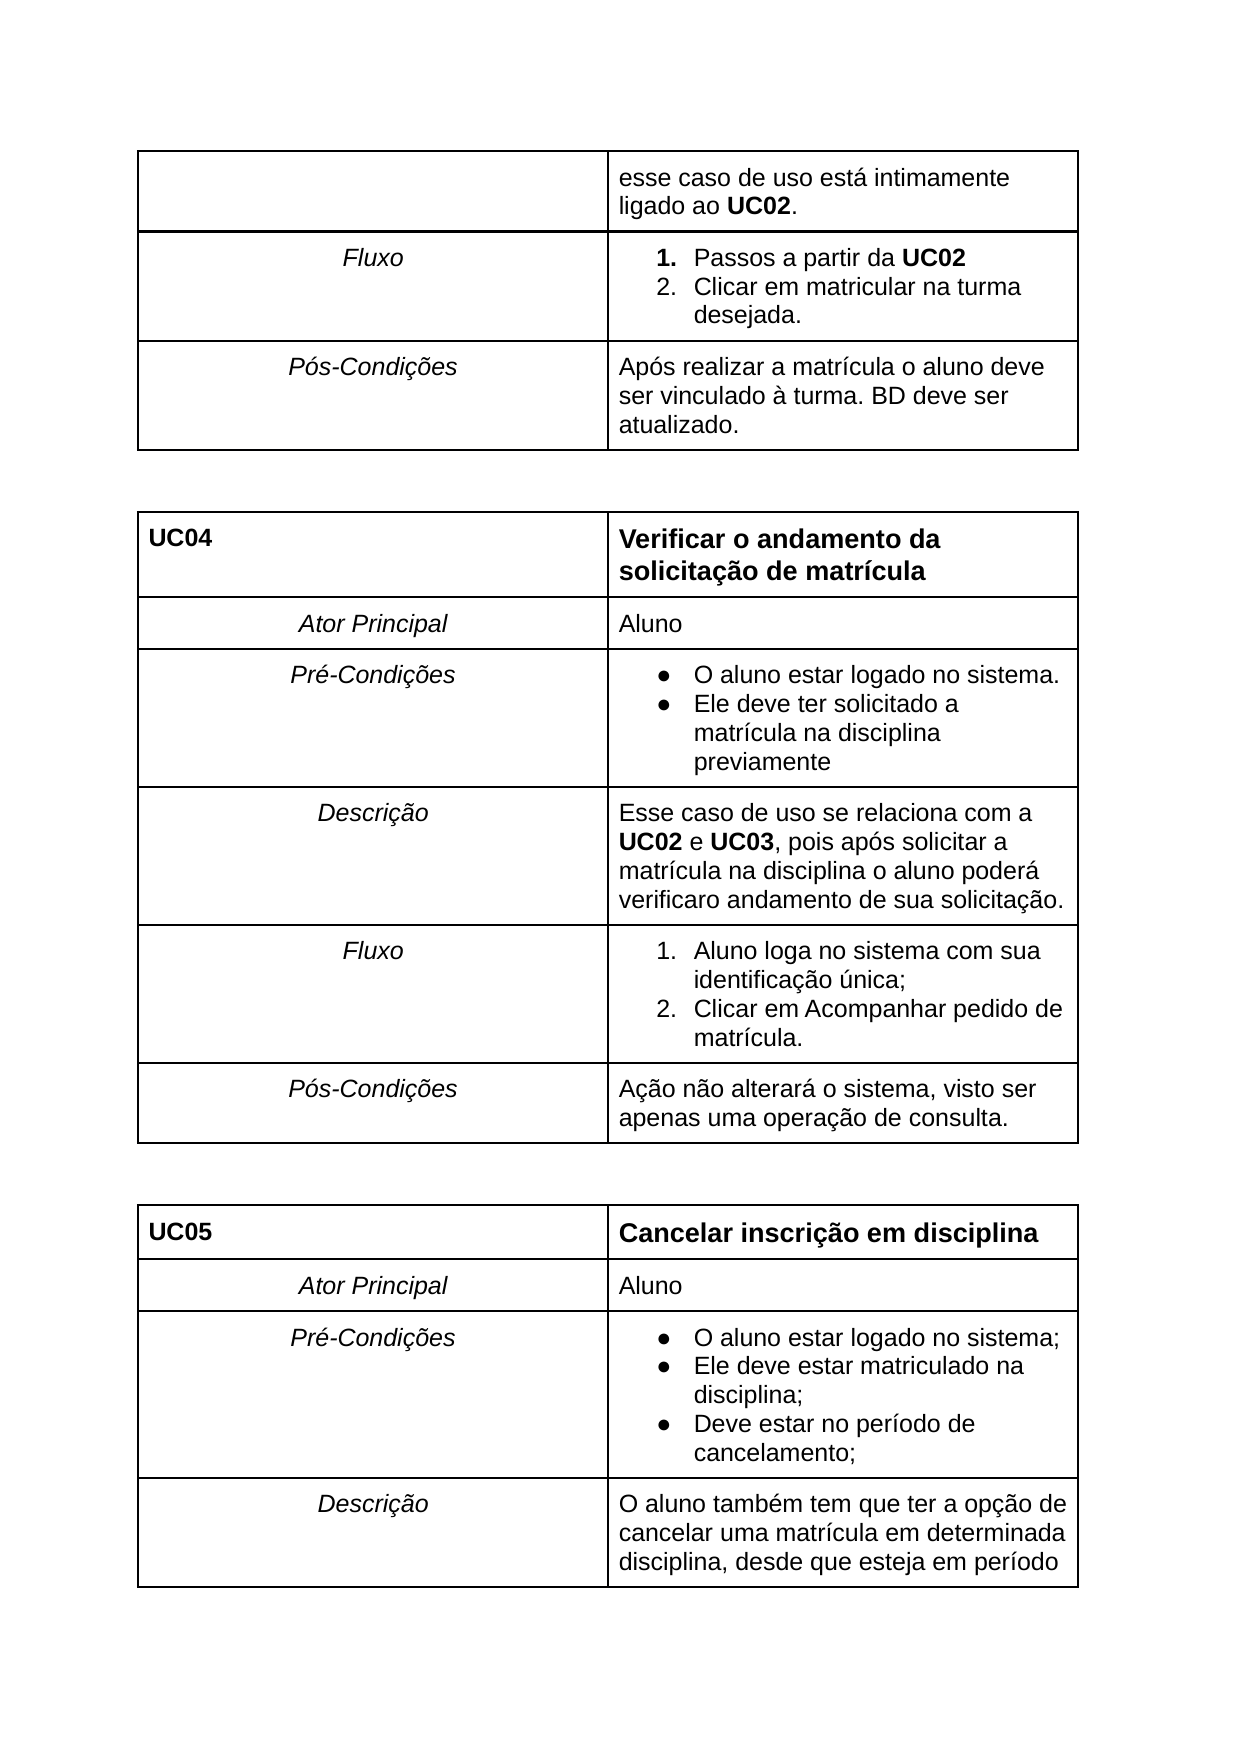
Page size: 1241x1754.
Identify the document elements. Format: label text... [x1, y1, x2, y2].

table_cell Ator Principal [139, 598, 607, 648]
table_cell Esse caso de uso se relaciona com a UC02 e UC03, pois após solicitar a matrícula na disciplina o aluno poderá verificaro andamento de sua solicitação. [609, 788, 1077, 924]
table_cell Aluno [609, 598, 1077, 648]
table_cell Após realizar a matrícula o aluno deve ser vinculado à turma. BD deve ser atualizado. [609, 342, 1077, 449]
table_cell Pós-Condições [139, 342, 607, 449]
table_cell O aluno estar logado no sistema; Ele deve estar matriculado na disciplina; Deve estar no período de cancelamento; [609, 1312, 1077, 1477]
table_cell Pós-Condições [139, 1064, 607, 1142]
table_cell Aluno loga no sistema com sua identificação única; Clicar em Acompanhar pedido de matrícula. [609, 926, 1077, 1062]
table_cell Ação não alterará o sistema, visto ser apenas uma operação de consulta. [609, 1064, 1077, 1142]
table_header Verificar o andamento da solicitação de matrícula [609, 513, 1077, 596]
table_header Cancelar inscrição em disciplina [609, 1206, 1077, 1258]
table_header UC05 [139, 1206, 607, 1258]
table_cell Aluno [609, 1260, 1077, 1310]
table_header UC04 [139, 513, 607, 596]
table_cell O aluno estar logado no sistema. Ele deve ter solicitado a matrícula na disciplina previamente [609, 650, 1077, 786]
table_cell Passos a partir da UC02 Clicar em matricular na turma desejada. [609, 233, 1077, 339]
table_cell [139, 152, 607, 230]
table_cell Fluxo [139, 926, 607, 1062]
table_cell Descrição [139, 788, 607, 924]
table_cell Descrição [139, 1479, 607, 1586]
table_cell Pré-Condições [139, 650, 607, 786]
table_cell Pré-Condições [139, 1312, 607, 1477]
table_cell O aluno também tem que ter a opção de cancelar uma matrícula em determinada disciplina, desde que esteja em período [609, 1479, 1077, 1586]
table_cell esse caso de uso está intimamente ligado ao UC02. [609, 152, 1077, 230]
table_cell Ator Principal [139, 1260, 607, 1310]
table_cell Fluxo [139, 233, 607, 339]
